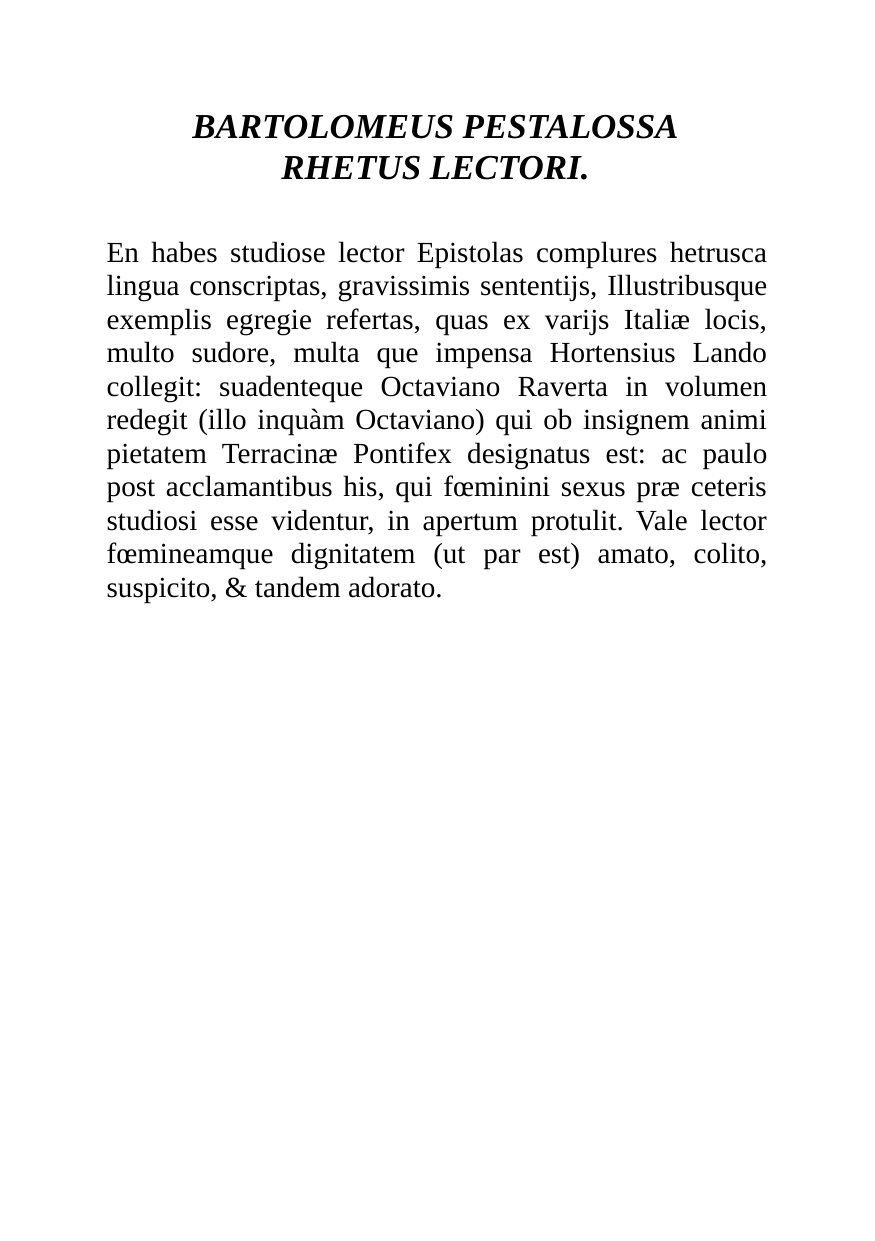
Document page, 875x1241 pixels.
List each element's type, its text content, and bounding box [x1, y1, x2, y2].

subtitle BARTOLOMEUS PESTALOSSA RHETUS LECTORI. [106, 106, 768, 187]
text En habes studiose lector Epistolas complures hetrusca lingua conscriptas, gravissimis sententijs, Illustribusque exemplis egregie refertas, quas ex varijs Italiæ locis, multo sudore, multa que impensa Hortensius Lando collegit: suadenteque Octaviano Raverta in volumen redegit (illo inquàm Octaviano) qui ob insignem animi pietatem Terracinæ Pontifex designatus est: ac paulo post acclamantibus his, qui fœminini sexus præ ceteris studiosi esse videntur, in apertum protulit. Vale lector fœmineamque dignitatem (ut par est) amato, colito, suspicito, & tandem adorato. [106, 235, 768, 604]
